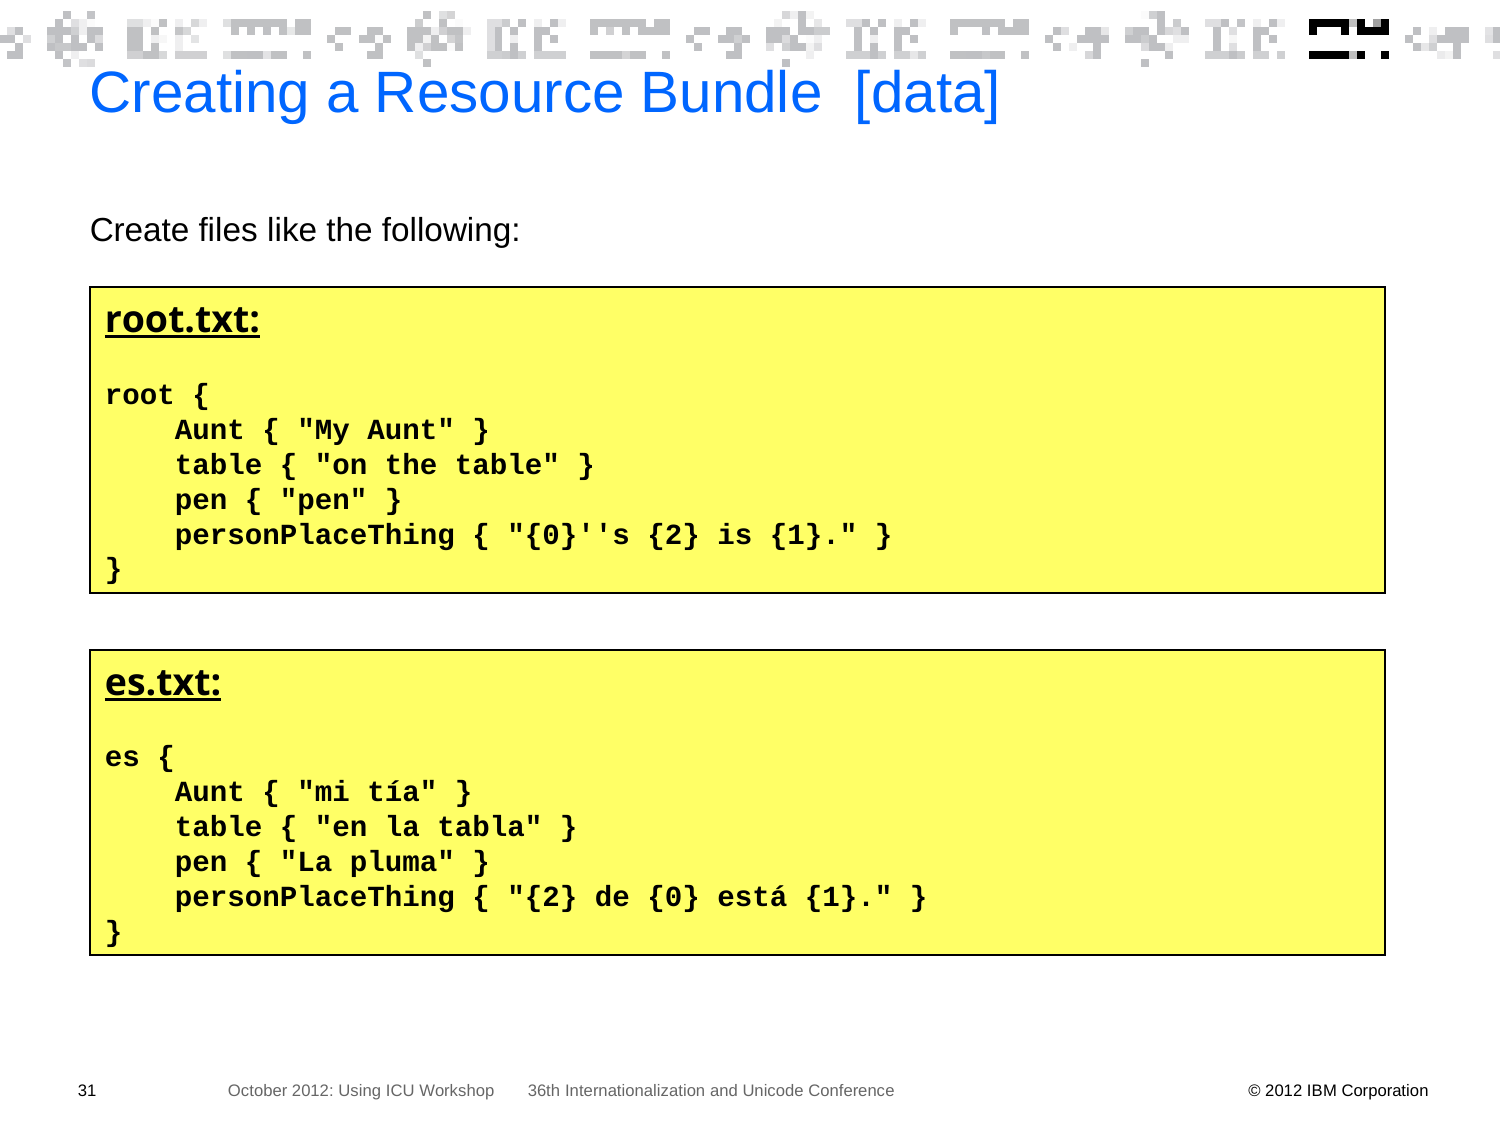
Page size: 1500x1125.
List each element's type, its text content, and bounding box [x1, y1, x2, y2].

picture [0, 0, 1500, 1066]
text_box root.txt: root { Aunt { "My Aunt" } table { "on the table" } pen { "pen" } personPlaceThing { "{0}''s {2} is {1}." } } [90, 287, 1385, 593]
title Creating a Resource Bundle [data] [75, 37, 1426, 150]
list Create files like the following: [75, 200, 1426, 1006]
text_box es.txt: es { Aunt { "mi tía" } table { "en la tabla" } pen { "La pluma" } personPlaceThing { "{2} de {0} está {1}." } } [90, 649, 1385, 956]
